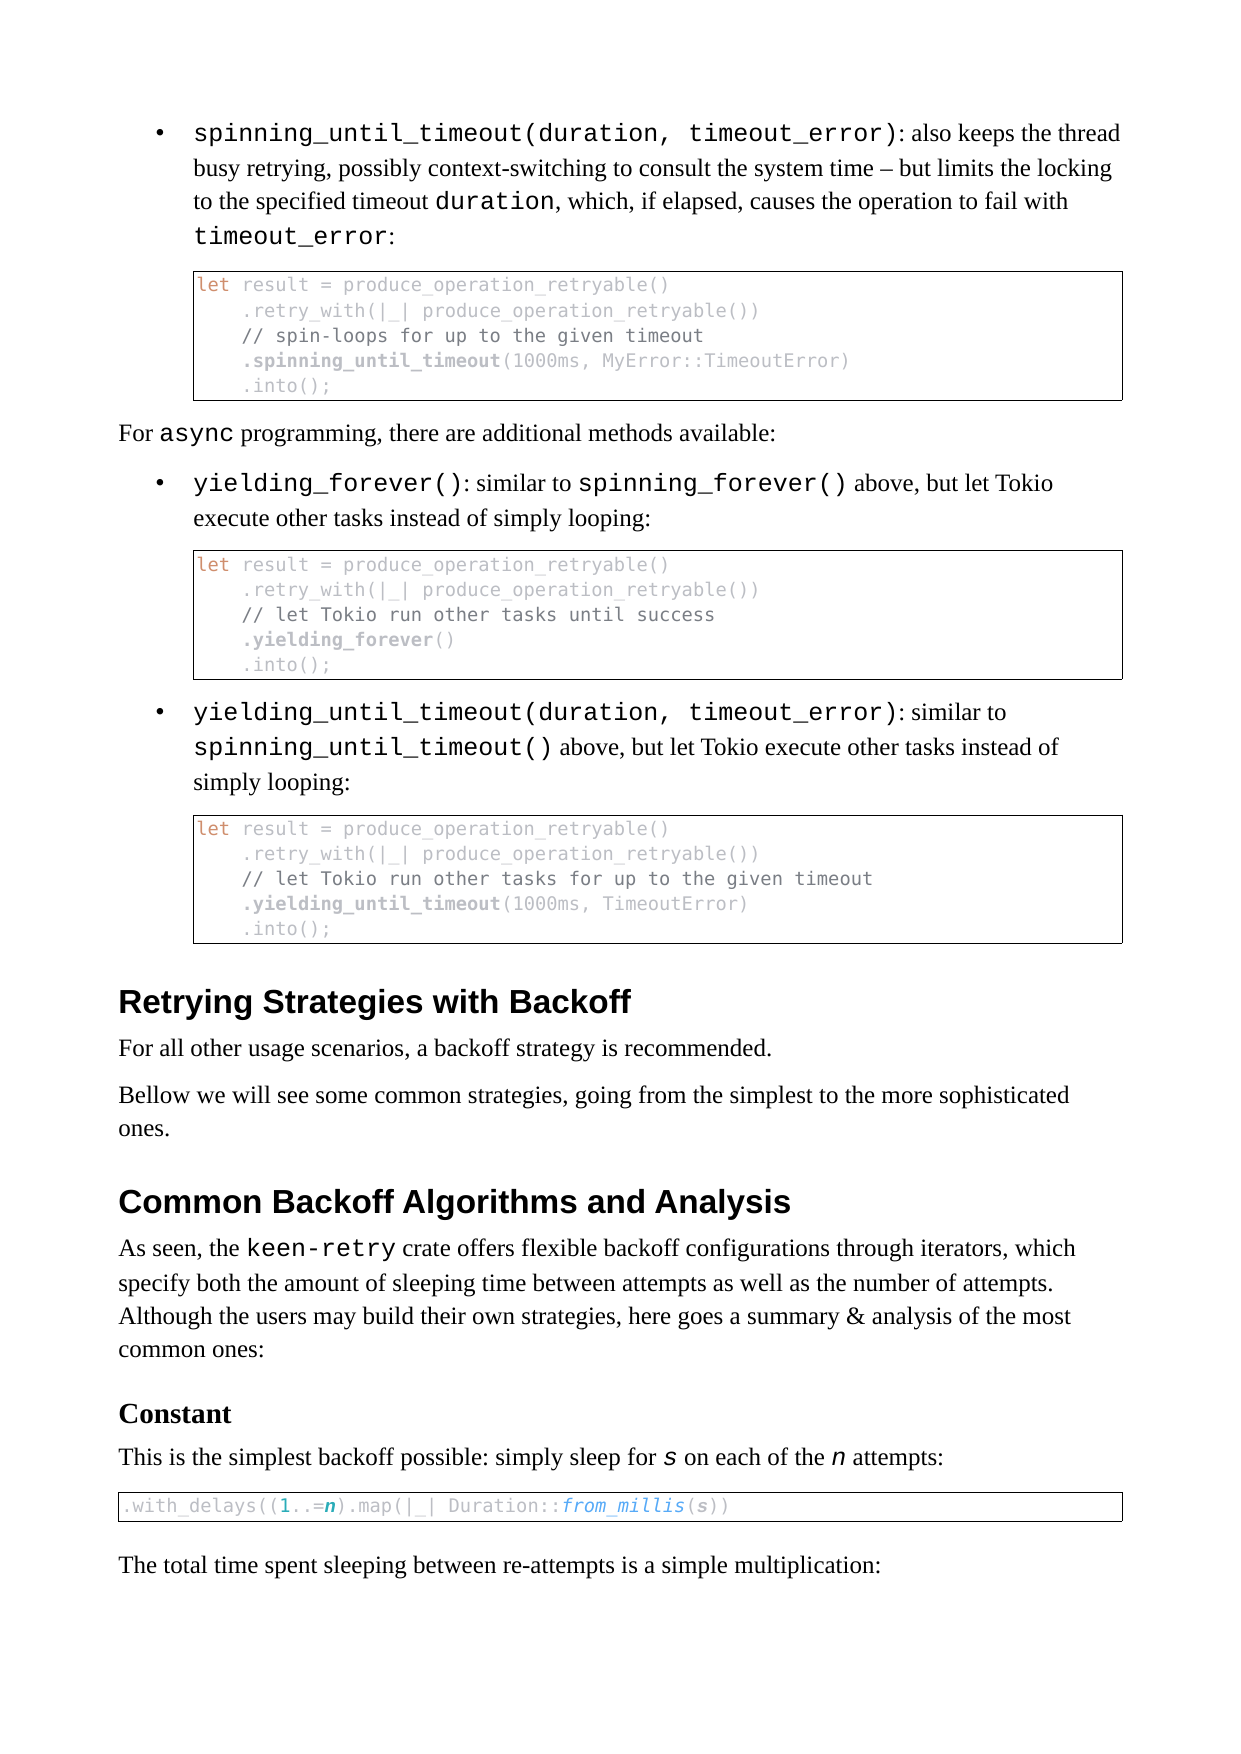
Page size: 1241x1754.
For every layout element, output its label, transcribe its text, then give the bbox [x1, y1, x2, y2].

text This is the simplest backoff possible: simply sleep for s on each of the n attempts: [118, 1442, 1122, 1473]
subtitle Common Backoff Algorithms and Analysis [118, 1182, 1122, 1220]
list let result = produce_operation_retryable() .retry_with(|_| produce_operation_retryable()) // let Tokio run other tasks until success .yielding_forever() .into(); [194, 551, 1122, 679]
text As seen, the keen-retry crate offers flexible backoff configurations through iterators, which specify both the amount of sleeping time between attempts as well as the number of attempts. Although the users may build their own strategies, here goes a summary & analysis of the most common ones: [118, 1233, 1122, 1363]
text .with_delays((1..=n).map(|_| Duration::from_millis(s)) [119, 1493, 1122, 1521]
text For all other usage scenarios, a backoff strategy is recommended. [118, 1033, 1122, 1061]
subtitle Retrying Strategies with Backoff [118, 982, 1122, 1020]
list let result = produce_operation_retryable() .retry_with(|_| produce_operation_retryable()) // let Tokio run other tasks for up to the given timeout .yielding_until_timeout(1000ms, TimeoutError) .into(); [194, 816, 1122, 943]
subtitle Constant [118, 1396, 1122, 1429]
text The total time spent sleeping between re-attempts is a simple multiplication: [118, 1550, 1122, 1607]
list let result = produce_operation_retryable() .retry_with(|_| produce_operation_retryable()) // spin-loops for up to the given timeout .spinning_until_timeout(1000ms, MyError::TimeoutError) .into(); [194, 272, 1122, 400]
list yielding_until_timeout(duration, timeout_error): similar to spinning_until_timeout() above, but let Tokio execute other tasks instead of simply looping: [156, 697, 1122, 796]
list yielding_forever(): similar to spinning_forever() above, but let Tokio execute other tasks instead of simply looping: [156, 468, 1122, 532]
text For async programming, there are additional methods available: [118, 418, 1122, 448]
text Bellow we will see some common strategies, going from the simplest to the more sophisticated ones. [118, 1080, 1122, 1142]
list spinning_until_timeout(duration, timeout_error): also keeps the thread busy retrying, possibly context-switching to consult the system time – but limits the locking to the specified timeout duration, which, if elapsed, causes the operation to fail with timeout_error: [156, 118, 1122, 252]
